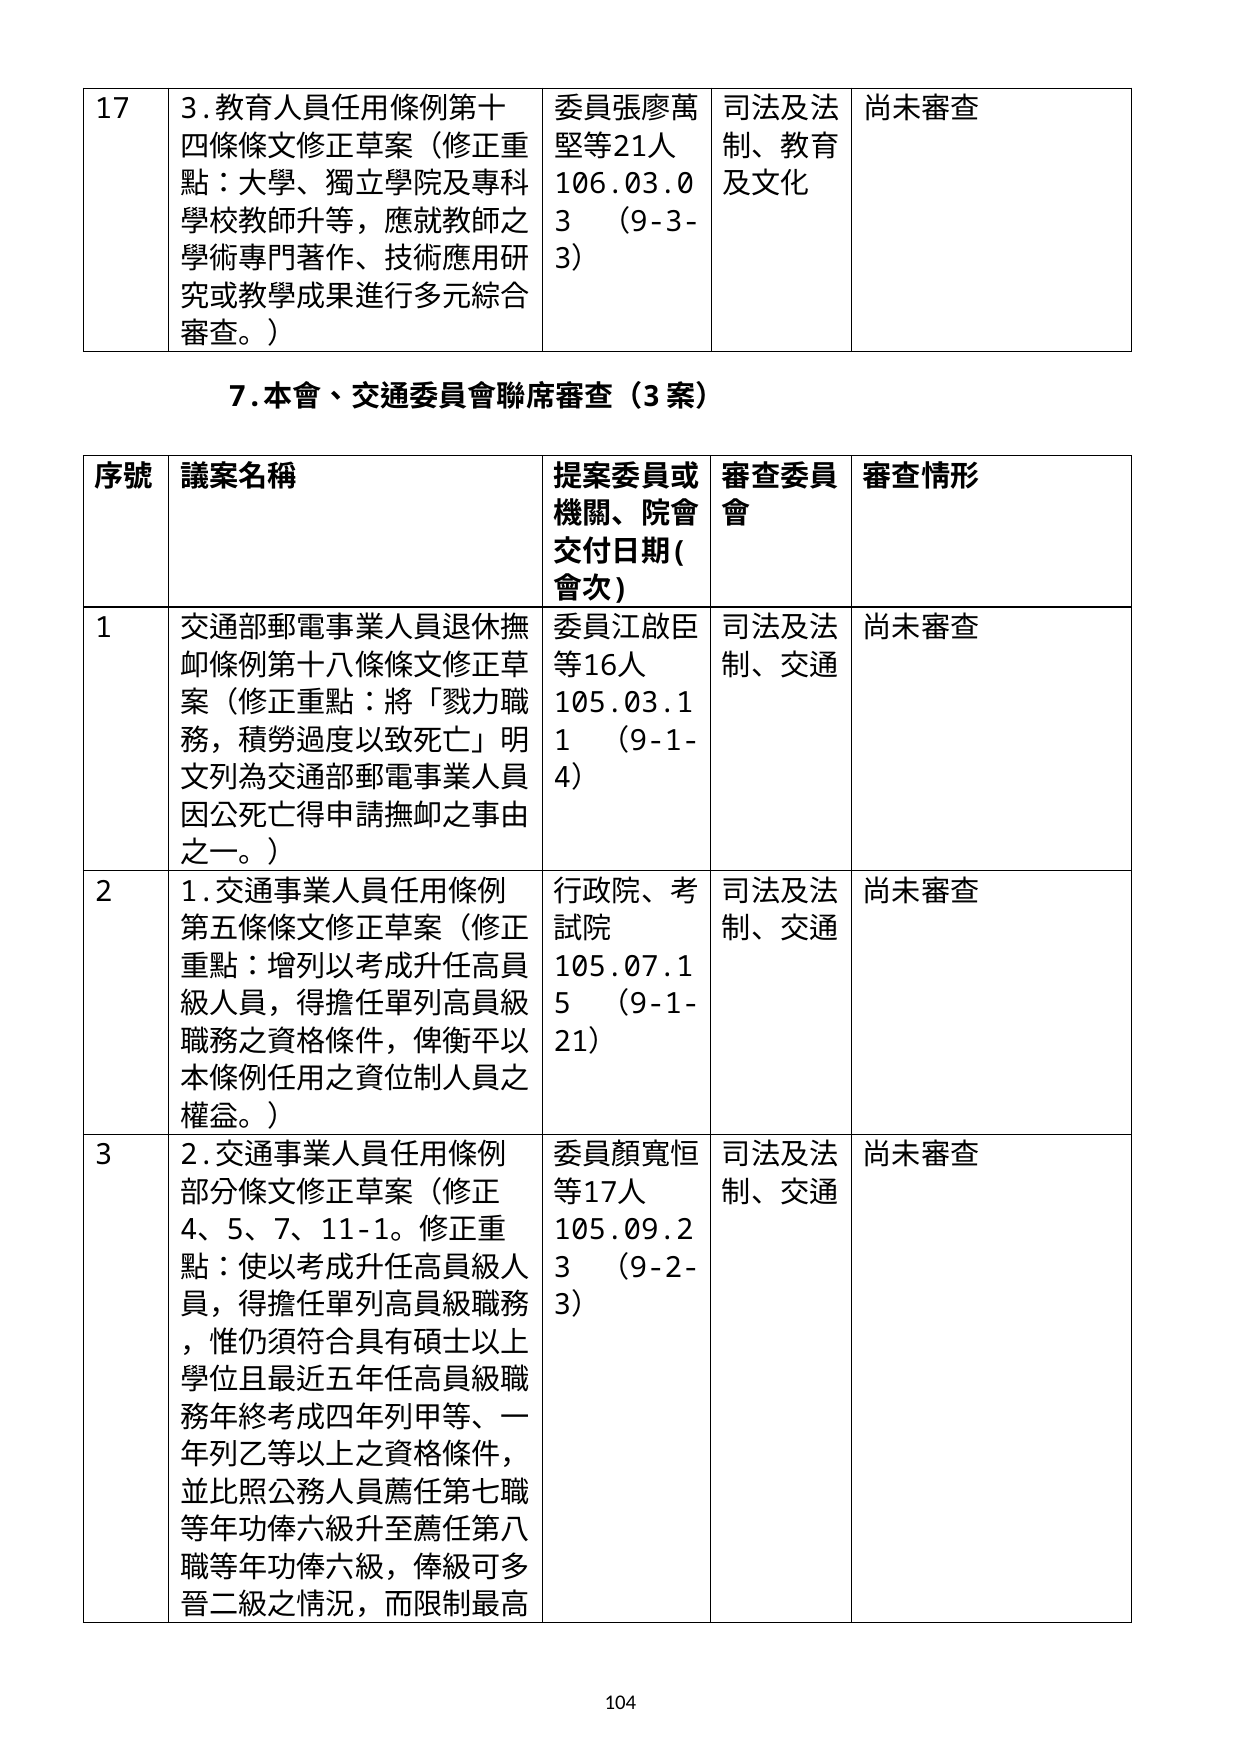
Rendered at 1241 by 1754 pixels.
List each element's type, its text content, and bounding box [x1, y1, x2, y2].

table_header 議案名稱 [169, 456, 542, 606]
table_cell 3 [84, 1135, 168, 1622]
table_cell 司法及法制、交通 [711, 871, 851, 1133]
table_cell 3.教育人員任用條例第十四條條文修正草案（修正重點：大學、獨立學院及專科學校教師升等，應就教師之學術專門著作、技術應用研究或教學成果進行多元綜合審查。） [169, 89, 542, 351]
table_cell 尚未審查 [852, 1135, 1131, 1622]
table_cell 委員顏寬恒等17人 105.09.23 （9-2-3） [543, 1135, 710, 1622]
table_header 提案委員或機關、院會交付日期(會次) [543, 456, 710, 606]
table_cell 尚未審查 [852, 89, 1131, 351]
table_header 審查情形 [852, 456, 1131, 606]
table_cell 17 [84, 89, 168, 351]
table_cell 2.交通事業人員任用條例部分條文修正草案（修正4、5、7、11-1。修正重點：使以考成升任高員級人員，得擔任單列高員級職務，惟仍須符合具有碩士以上學位且最近五年任高員級職務年終考成四年列甲等、一年列乙等以上之資格條件，並比照公務人員薦任第七職等年功俸六級升至薦任第八職等年功俸六級，俸級可多晉二級之情況，而限制最高 [169, 1135, 542, 1622]
table_cell 委員江啟臣等16人 105.03.11 （9-1-4） [543, 608, 710, 870]
table_cell 1 [84, 608, 168, 870]
table_cell 交通部郵電事業人員退休撫卹條例第十八條條文修正草案（修正重點：將「戮力職務，積勞過度以致死亡」明文列為交通部郵電事業人員因公死亡得申請撫卹之事由之一。） [169, 608, 542, 870]
table_cell 司法及法制、教育及文化 [712, 89, 851, 351]
table_cell 委員張廖萬堅等21人 106.03.03 （9-3-3） [543, 89, 711, 351]
table_cell 尚未審查 [852, 871, 1131, 1133]
text 7.本會、交通委員會聯席審查（3案） [75, 372, 1165, 414]
table_header 審查委員會 [711, 456, 851, 606]
table_cell 1.交通事業人員任用條例第五條條文修正草案（修正重點：增列以考成升任高員級人員，得擔任單列高員級職務之資格條件，俾衡平以本條例任用之資位制人員之權益。） [169, 871, 542, 1133]
table_cell 2 [84, 871, 168, 1133]
table_cell 行政院、考試院 105.07.15 （9-1-21） [543, 871, 710, 1133]
table_cell 尚未審查 [852, 608, 1131, 870]
table_header 序號 [84, 456, 168, 606]
table_cell 司法及法制、交通 [711, 1135, 851, 1622]
table_cell 司法及法制、交通 [711, 608, 851, 870]
